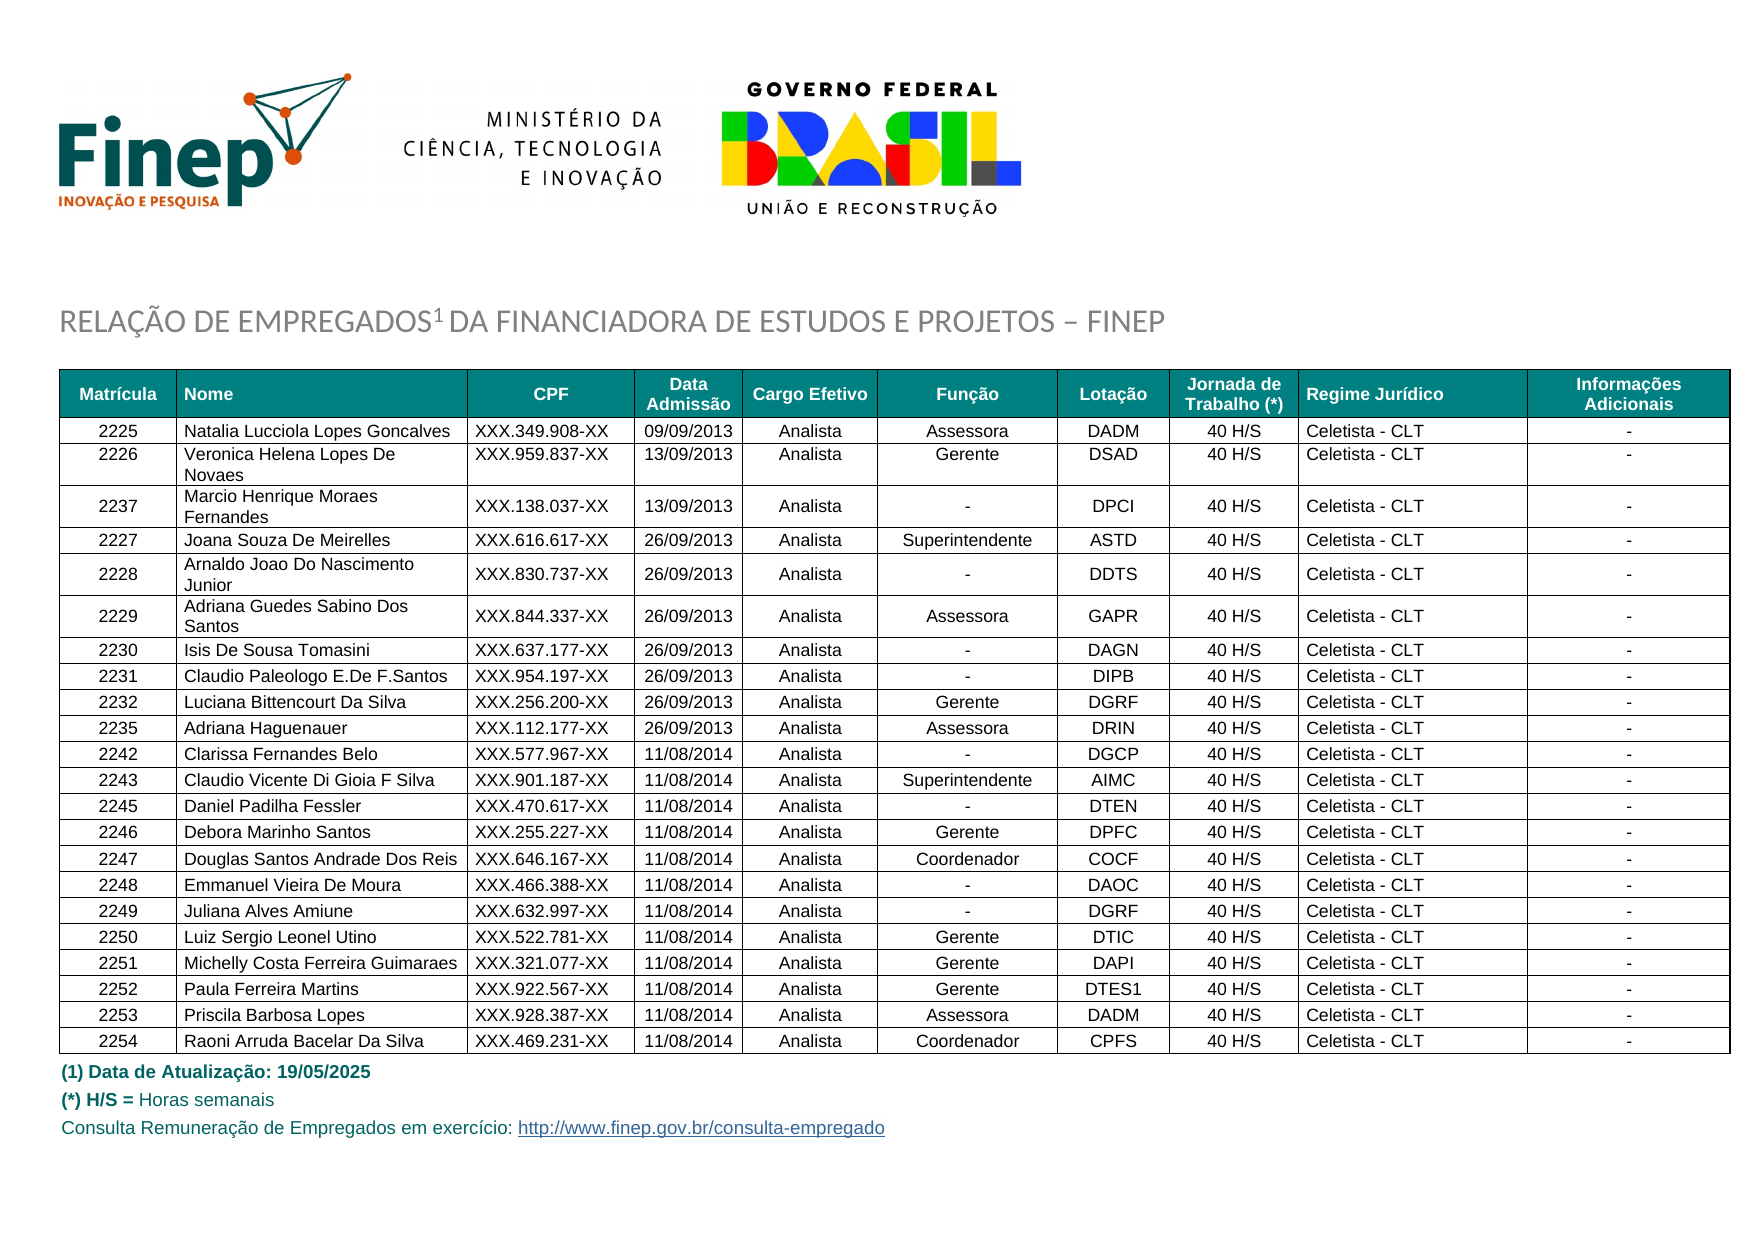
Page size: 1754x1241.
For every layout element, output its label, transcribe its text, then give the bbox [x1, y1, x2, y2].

table_cell 2249 [60, 898, 176, 923]
table_cell 2227 [60, 528, 176, 553]
table_cell 2245 [60, 794, 176, 819]
table_cell Adriana Haguenauer [177, 716, 467, 741]
table_cell Priscila Barbosa Lopes [177, 1002, 467, 1027]
table_cell Celetista - CLT [1299, 528, 1527, 553]
table_cell 40 H/S [1170, 664, 1298, 689]
table_cell Celetista - CLT [1299, 742, 1527, 767]
table_cell 40 H/S [1170, 768, 1298, 793]
table_header Cargo Efetivo [743, 370, 877, 417]
table_cell Celetista - CLT [1299, 418, 1527, 443]
table_cell Analista [743, 418, 877, 443]
table_cell 40 H/S [1170, 846, 1298, 871]
table_cell 13/09/2013 [635, 444, 742, 485]
table_cell 2229 [60, 596, 176, 637]
table_cell Analista [743, 794, 877, 819]
table_cell AIMC [1058, 768, 1169, 793]
table_cell 2253 [60, 1002, 176, 1027]
table_cell Analista [743, 1002, 877, 1027]
table_cell - [878, 794, 1057, 819]
table_cell - [878, 742, 1057, 767]
table_cell Analista [743, 976, 877, 1001]
table_cell Analista [743, 898, 877, 923]
table_cell XXX.928.387-XX [468, 1002, 634, 1027]
table_cell 11/08/2014 [635, 846, 742, 871]
table_cell 11/08/2014 [635, 768, 742, 793]
table_cell Debora Marinho Santos [177, 820, 467, 845]
table_cell ASTD [1058, 528, 1169, 553]
table_cell Celetista - CLT [1299, 950, 1527, 975]
table_cell 11/08/2014 [635, 898, 742, 923]
table_cell Joana Souza De Meirelles [177, 528, 467, 553]
table_cell 40 H/S [1170, 1028, 1298, 1053]
table_cell Paula Ferreira Martins [177, 976, 467, 1001]
table_cell - [878, 872, 1057, 897]
table_cell 40 H/S [1170, 950, 1298, 975]
table_cell DDTS [1058, 554, 1169, 595]
table_cell Analista [743, 690, 877, 715]
table_cell XXX.959.837-XX [468, 444, 634, 485]
table_cell Isis De Sousa Tomasini [177, 638, 467, 663]
table_cell 40 H/S [1170, 794, 1298, 819]
table_cell DPFC [1058, 820, 1169, 845]
table_cell - [1528, 820, 1729, 845]
table_cell 40 H/S [1170, 690, 1298, 715]
table_cell DAGN [1058, 638, 1169, 663]
table_cell Assessora [878, 596, 1057, 637]
table_header Nome [177, 370, 467, 417]
table_cell Celetista - CLT [1299, 898, 1527, 923]
table_cell 11/08/2014 [635, 976, 742, 1001]
table_cell 11/08/2014 [635, 1002, 742, 1027]
table_cell Celetista - CLT [1299, 794, 1527, 819]
table_cell Analista [743, 638, 877, 663]
table_cell 2225 [60, 418, 176, 443]
table_cell XXX.637.177-XX [468, 638, 634, 663]
table_cell Juliana Alves Amiune [177, 898, 467, 923]
table_cell DTEN [1058, 794, 1169, 819]
table_cell DRIN [1058, 716, 1169, 741]
table_cell Michelly Costa Ferreira Guimaraes [177, 950, 467, 975]
table_cell Clarissa Fernandes Belo [177, 742, 467, 767]
table_cell - [1528, 872, 1729, 897]
table_cell Analista [743, 486, 877, 527]
table_cell DTES1 [1058, 976, 1169, 1001]
table_cell DADM [1058, 418, 1169, 443]
table_cell 2254 [60, 1028, 176, 1053]
table_header Função [878, 370, 1057, 417]
table_cell 26/09/2013 [635, 596, 742, 637]
table_cell 13/09/2013 [635, 486, 742, 527]
table_cell Coordenador [878, 846, 1057, 871]
table_cell - [878, 664, 1057, 689]
table_cell 09/09/2013 [635, 418, 742, 443]
table_cell - [1528, 528, 1729, 553]
table_cell XXX.349.908-XX [468, 418, 634, 443]
table_header Lotação [1058, 370, 1169, 417]
table_cell XXX.830.737-XX [468, 554, 634, 595]
table_cell Celetista - CLT [1299, 554, 1527, 595]
table_cell DPCI [1058, 486, 1169, 527]
table_cell 2226 [60, 444, 176, 485]
table_cell Celetista - CLT [1299, 768, 1527, 793]
table_cell XXX.632.997-XX [468, 898, 634, 923]
table_cell Celetista - CLT [1299, 976, 1527, 1001]
table_cell Analista [743, 820, 877, 845]
table_cell - [1528, 846, 1729, 871]
table_cell Superintendente [878, 528, 1057, 553]
table_cell XXX.470.617-XX [468, 794, 634, 819]
table_cell Gerente [878, 950, 1057, 975]
table_cell DIPB [1058, 664, 1169, 689]
table_cell XXX.954.197-XX [468, 664, 634, 689]
table_cell - [1528, 664, 1729, 689]
table_cell XXX.255.227-XX [468, 820, 634, 845]
table_cell XXX.138.037-XX [468, 486, 634, 527]
table_cell 40 H/S [1170, 820, 1298, 845]
table_cell - [1528, 486, 1729, 527]
table_cell 26/09/2013 [635, 664, 742, 689]
table_cell XXX.616.617-XX [468, 528, 634, 553]
table_cell DTIC [1058, 924, 1169, 949]
table_cell Analista [743, 768, 877, 793]
table_cell Analista [743, 716, 877, 741]
table_cell - [1528, 638, 1729, 663]
table_cell 40 H/S [1170, 554, 1298, 595]
table_cell 40 H/S [1170, 528, 1298, 553]
table_cell Gerente [878, 976, 1057, 1001]
table_cell 11/08/2014 [635, 820, 742, 845]
table_cell 40 H/S [1170, 872, 1298, 897]
table_cell Gerente [878, 444, 1057, 485]
table_cell 2248 [60, 872, 176, 897]
table_cell XXX.469.231-XX [468, 1028, 634, 1053]
table_cell 40 H/S [1170, 716, 1298, 741]
table_cell - [1528, 596, 1729, 637]
table_cell Arnaldo Joao Do Nascimento Junior [177, 554, 467, 595]
table_cell 2232 [60, 690, 176, 715]
table_cell - [1528, 716, 1729, 741]
table_header Regime Jurídico [1299, 370, 1527, 417]
table_cell Celetista - CLT [1299, 638, 1527, 663]
table_cell 26/09/2013 [635, 716, 742, 741]
table_cell 2230 [60, 638, 176, 663]
table_cell Luciana Bittencourt Da Silva [177, 690, 467, 715]
table_cell - [1528, 1002, 1729, 1027]
table_cell - [878, 486, 1057, 527]
table_cell 11/08/2014 [635, 742, 742, 767]
table_cell XXX.112.177-XX [468, 716, 634, 741]
table_cell DAPI [1058, 950, 1169, 975]
table_cell Analista [743, 528, 877, 553]
table_cell Gerente [878, 820, 1057, 845]
table_cell 40 H/S [1170, 924, 1298, 949]
table_cell Celetista - CLT [1299, 596, 1527, 637]
table_cell XXX.522.781-XX [468, 924, 634, 949]
table_cell GAPR [1058, 596, 1169, 637]
table_cell Gerente [878, 924, 1057, 949]
table_cell - [1528, 444, 1729, 485]
table_cell DGRF [1058, 898, 1169, 923]
table_cell 40 H/S [1170, 638, 1298, 663]
table_cell - [1528, 924, 1729, 949]
table_cell Marcio Henrique Moraes Fernandes [177, 486, 467, 527]
table_cell Celetista - CLT [1299, 924, 1527, 949]
table_header Informações Adicionais [1528, 370, 1729, 417]
table_cell Analista [743, 846, 877, 871]
table_cell DSAD [1058, 444, 1169, 485]
table_cell - [1528, 554, 1729, 595]
table_cell - [878, 898, 1057, 923]
table_cell COCF [1058, 846, 1169, 871]
table_cell 26/09/2013 [635, 554, 742, 595]
table_cell - [1528, 950, 1729, 975]
table_cell Assessora [878, 418, 1057, 443]
table_cell Analista [743, 596, 877, 637]
table_cell XXX.901.187-XX [468, 768, 634, 793]
table_cell Celetista - CLT [1299, 444, 1527, 485]
table_cell XXX.466.388-XX [468, 872, 634, 897]
table_header CPF [468, 370, 634, 417]
table_cell Analista [743, 872, 877, 897]
table_cell 2251 [60, 950, 176, 975]
table_header Jornada de Trabalho (*) [1170, 370, 1298, 417]
table_cell Celetista - CLT [1299, 1028, 1527, 1053]
table_cell 40 H/S [1170, 418, 1298, 443]
table_cell 26/09/2013 [635, 638, 742, 663]
table_cell Assessora [878, 716, 1057, 741]
table_cell Coordenador [878, 1028, 1057, 1053]
table_cell 2242 [60, 742, 176, 767]
table_cell XXX.646.167-XX [468, 846, 634, 871]
table_cell - [1528, 794, 1729, 819]
table_cell Celetista - CLT [1299, 872, 1527, 897]
table_cell Analista [743, 950, 877, 975]
table_cell XXX.922.567-XX [468, 976, 634, 1001]
table_cell Emmanuel Vieira De Moura [177, 872, 467, 897]
table_cell 40 H/S [1170, 1002, 1298, 1027]
table_cell 2250 [60, 924, 176, 949]
table_cell Celetista - CLT [1299, 820, 1527, 845]
table_cell 2246 [60, 820, 176, 845]
table_cell Celetista - CLT [1299, 486, 1527, 527]
table_cell Douglas Santos Andrade Dos Reis [177, 846, 467, 871]
table_cell - [878, 554, 1057, 595]
table_cell DGRF [1058, 690, 1169, 715]
table_cell Celetista - CLT [1299, 1002, 1527, 1027]
table_cell CPFS [1058, 1028, 1169, 1053]
table_cell 11/08/2014 [635, 794, 742, 819]
table_cell 26/09/2013 [635, 690, 742, 715]
table_cell 11/08/2014 [635, 950, 742, 975]
table_cell Claudio Vicente Di Gioia F Silva [177, 768, 467, 793]
table_cell 11/08/2014 [635, 924, 742, 949]
table_cell - [1528, 418, 1729, 443]
table_header Data Admissão [635, 370, 742, 417]
table_cell - [1528, 690, 1729, 715]
table_cell Analista [743, 924, 877, 949]
table_cell 40 H/S [1170, 976, 1298, 1001]
table_cell DADM [1058, 1002, 1169, 1027]
table_cell Adriana Guedes Sabino Dos Santos [177, 596, 467, 637]
table_cell 40 H/S [1170, 486, 1298, 527]
table_cell - [1528, 1028, 1729, 1053]
table_cell - [1528, 976, 1729, 1001]
table_cell 26/09/2013 [635, 528, 742, 553]
table_cell - [1528, 742, 1729, 767]
table_cell 2235 [60, 716, 176, 741]
table_cell 2237 [60, 486, 176, 527]
table_cell 11/08/2014 [635, 1028, 742, 1053]
table_cell Celetista - CLT [1299, 664, 1527, 689]
table_cell Raoni Arruda Bacelar Da Silva [177, 1028, 467, 1053]
table_cell DAOC [1058, 872, 1169, 897]
table_cell XXX.321.077-XX [468, 950, 634, 975]
table_cell 2247 [60, 846, 176, 871]
table_cell Assessora [878, 1002, 1057, 1027]
table_cell 40 H/S [1170, 596, 1298, 637]
table_cell 40 H/S [1170, 742, 1298, 767]
table_cell 2228 [60, 554, 176, 595]
table_cell 2231 [60, 664, 176, 689]
table_cell Analista [743, 1028, 877, 1053]
table_cell Analista [743, 554, 877, 595]
table_cell 40 H/S [1170, 444, 1298, 485]
table_cell Celetista - CLT [1299, 716, 1527, 741]
table_cell - [1528, 898, 1729, 923]
table_cell 2243 [60, 768, 176, 793]
table_cell Analista [743, 742, 877, 767]
table_cell 11/08/2014 [635, 872, 742, 897]
table_cell Natalia Lucciola Lopes Goncalves [177, 418, 467, 443]
table_cell - [878, 638, 1057, 663]
table_cell Veronica Helena Lopes De Novaes [177, 444, 467, 485]
table_cell Gerente [878, 690, 1057, 715]
table_cell 40 H/S [1170, 898, 1298, 923]
table_cell Luiz Sergio Leonel Utino [177, 924, 467, 949]
table_cell Celetista - CLT [1299, 690, 1527, 715]
table_cell Celetista - CLT [1299, 846, 1527, 871]
table_cell Analista [743, 664, 877, 689]
table_header Matrícula [60, 370, 176, 417]
table_cell XXX.577.967-XX [468, 742, 634, 767]
table_cell Daniel Padilha Fessler [177, 794, 467, 819]
table_cell Analista [743, 444, 877, 485]
table_cell Superintendente [878, 768, 1057, 793]
table_cell Claudio Paleologo E.De F.Santos [177, 664, 467, 689]
table_cell - [1528, 768, 1729, 793]
table_cell XXX.844.337-XX [468, 596, 634, 637]
table_cell XXX.256.200-XX [468, 690, 634, 715]
table_cell DGCP [1058, 742, 1169, 767]
table_cell 2252 [60, 976, 176, 1001]
